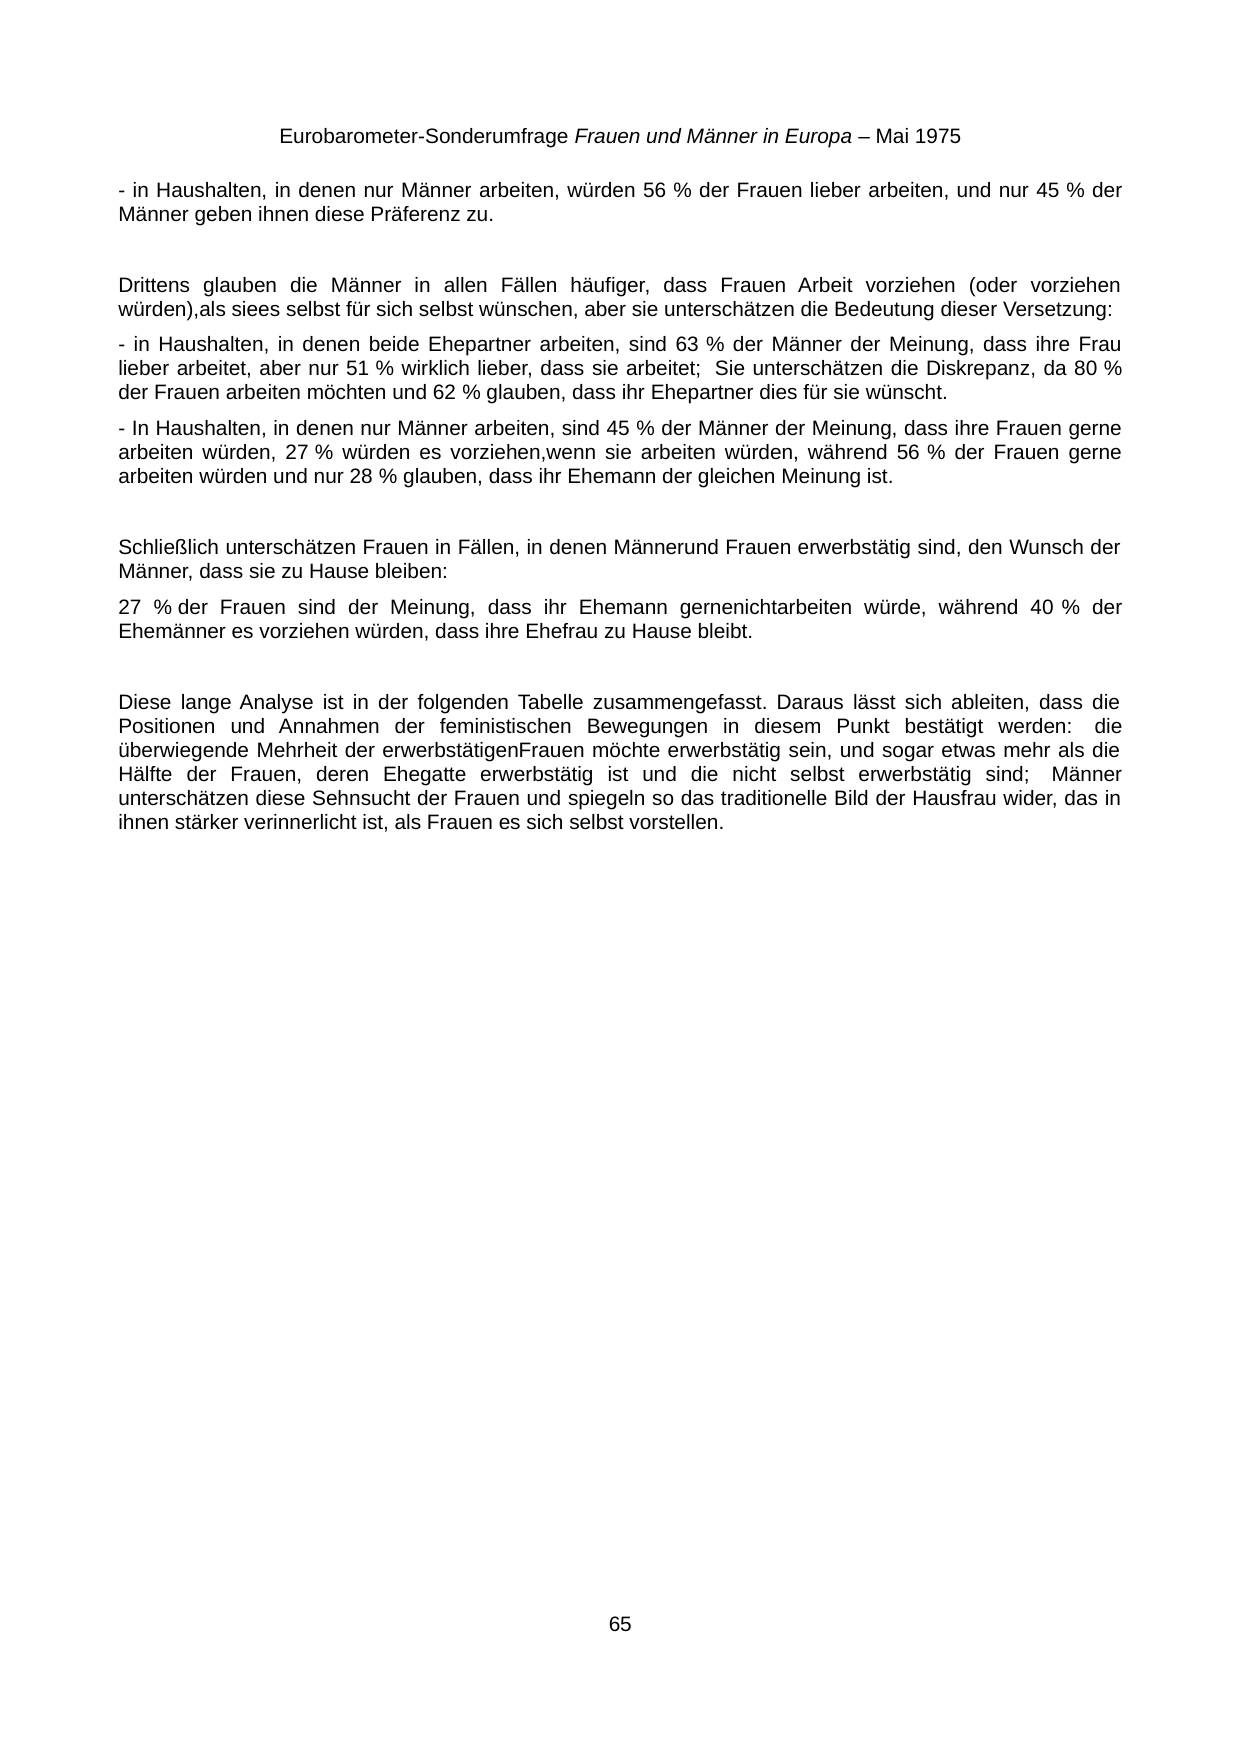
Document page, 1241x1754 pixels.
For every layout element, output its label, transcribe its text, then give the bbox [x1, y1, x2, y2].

text Schließlich unterschätzen Frauen in Fällen, in denen Männerund Frauen erwerbstätig sind, den Wunsch der Männer, dass sie zu Hause bleiben: [118, 535, 1122, 583]
text - in Haushalten, in denen beide Ehepartner arbeiten, sind 63 % der Männer der Meinung, dass ihre Frau lieber arbeitet, aber nur 51 % wirklich lieber, dass sie arbeitet; Sie unterschätzen die Diskrepanz, da 80 % der Frauen arbeiten möchten und 62 % glauben, dass ihr Ehepartner dies für sie wünscht. [118, 332, 1122, 404]
text 27 % der Frauen sind der Meinung, dass ihr Ehemann gernenichtarbeiten würde, während 40 % der Ehemänner es vorziehen würden, dass ihre Ehefrau zu Hause bleibt. [118, 594, 1122, 642]
text Drittens glauben die Männer in allen Fällen häufiger, dass Frauen Arbeit vorziehen (oder vorziehen würden),als siees selbst für sich selbst wünschen, aber sie unterschätzen die Bedeutung dieser Versetzung: [118, 273, 1122, 321]
text Diese lange Analyse ist in der folgenden Tabelle zusammengefasst. Daraus lässt sich ableiten, dass die Positionen und Annahmen der feministischen Bewegungen in diesem Punkt bestätigt werden: die überwiegende Mehrheit der erwerbstätigenFrauen möchte erwerbstätig sein, und sogar etwas mehr als die Hälfte der Frauen, deren Ehegatte erwerbstätig ist und die nicht selbst erwerbstätig sind; Männer unterschätzen diese Sehnsucht der Frauen und spiegeln so das traditionelle Bild der Hausfrau wider, das in ihnen stärker verinnerlicht ist, als Frauen es sich selbst vorstellen. [118, 690, 1122, 833]
text - in Haushalten, in denen nur Männer arbeiten, würden 56 % der Frauen lieber arbeiten, und nur 45 % der Männer geben ihnen diese Präferenz zu. [118, 177, 1122, 225]
text - In Haushalten, in denen nur Männer arbeiten, sind 45 % der Männer der Meinung, dass ihre Frauen gerne arbeiten würden, 27 % würden es vorziehen,wenn sie arbeiten würden, während 56 % der Frauen gerne arbeiten würden und nur 28 % glauben, dass ihr Ehemann der gleichen Meinung ist. [118, 416, 1122, 488]
